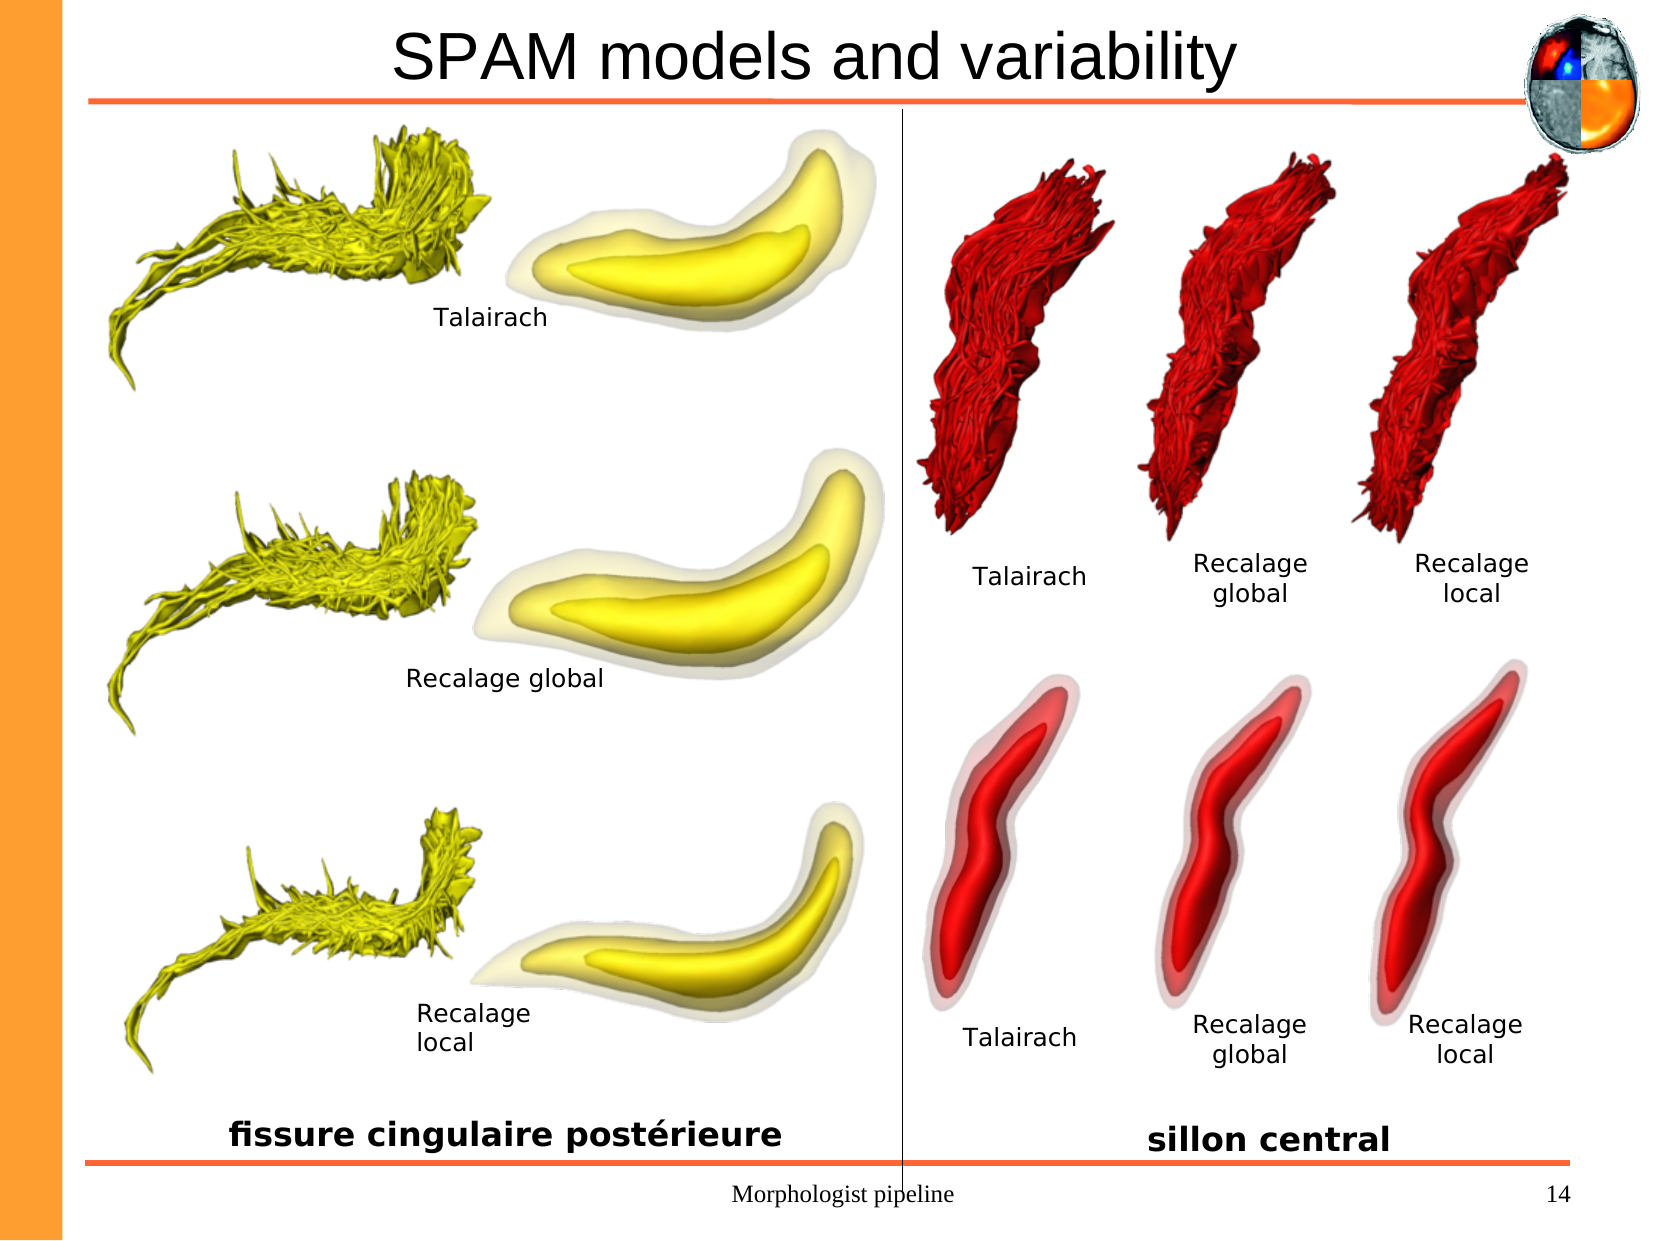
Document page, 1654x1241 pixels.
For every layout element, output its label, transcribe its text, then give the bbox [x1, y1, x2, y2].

picture [920, 669, 1087, 1017]
text_box Recalage global [1178, 542, 1325, 616]
text_box Recalage global [1177, 1003, 1324, 1077]
text_box Recalage local [401, 991, 592, 1066]
text_box Talairach [948, 1016, 1095, 1061]
text_box Recalage local [1393, 1003, 1540, 1077]
picture [107, 120, 500, 394]
text_box Recalage global [390, 657, 622, 702]
picture [122, 797, 871, 1076]
picture [1366, 655, 1532, 1031]
picture [104, 441, 890, 740]
text_box Talairach [418, 295, 565, 341]
picture [1150, 669, 1317, 1016]
title SPAM models and variability [120, 19, 1510, 94]
picture [915, 155, 1121, 540]
text_box Recalage local [1399, 542, 1546, 616]
text_box sillon central [1132, 1113, 1406, 1168]
picture [503, 120, 879, 335]
picture [1135, 147, 1344, 548]
picture [1350, 13, 1642, 549]
text_box Talairach [957, 555, 1104, 600]
text_box fissure cingulaire postérieure [213, 1108, 799, 1162]
